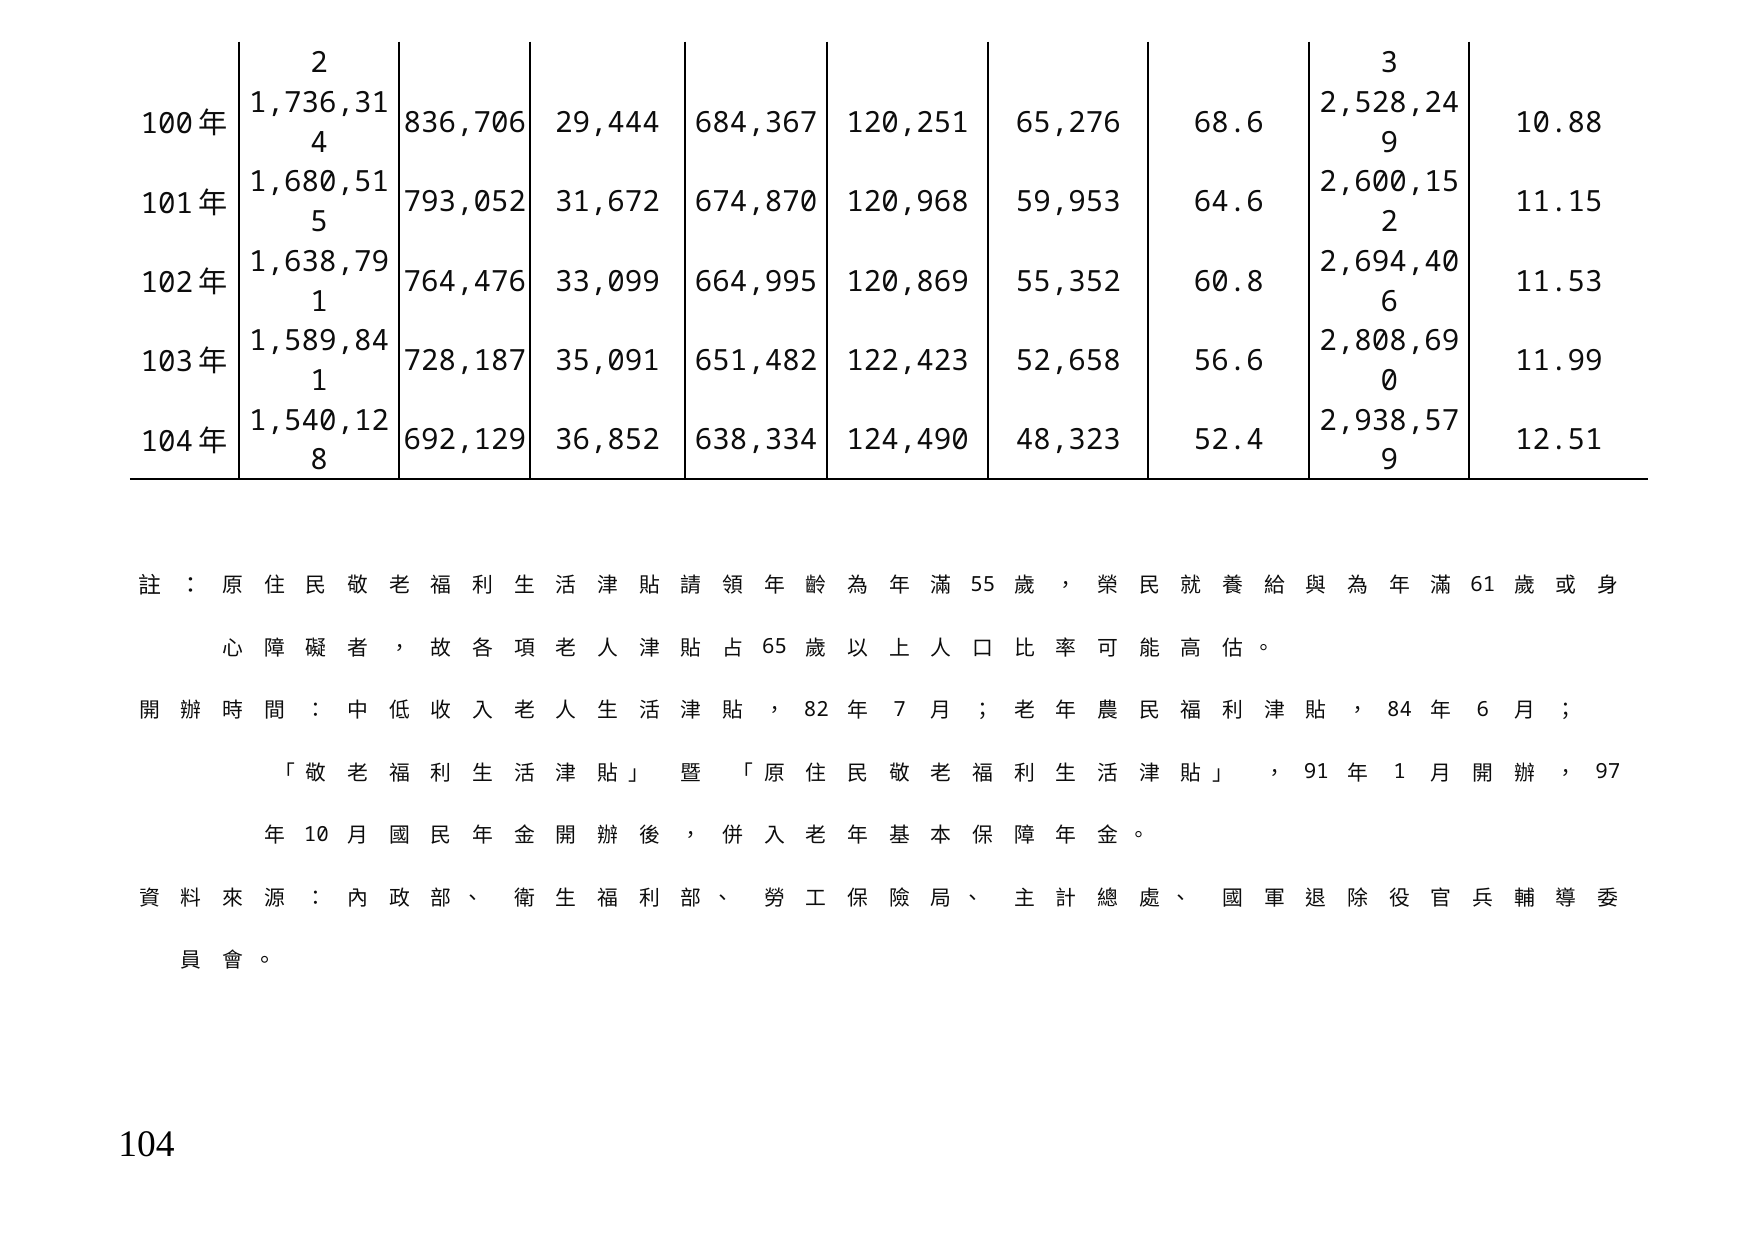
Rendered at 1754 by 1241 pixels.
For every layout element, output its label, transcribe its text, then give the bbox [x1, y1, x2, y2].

table_cell 56.6 [1149, 320, 1308, 399]
table_cell 35,091 [531, 320, 684, 399]
table_cell 10.88 [1470, 81, 1648, 161]
table_cell 12.51 [1470, 399, 1648, 478]
table_cell 60.8 [1149, 240, 1308, 319]
table_cell 2,694,406 [1310, 240, 1468, 319]
table_cell 2,600,152 [1310, 161, 1468, 240]
table_cell 684,367 [686, 81, 826, 161]
table_cell 1,736,314 [240, 81, 398, 161]
table_cell 1,540,128 [240, 399, 398, 478]
table_cell 793,052 [400, 161, 529, 240]
text 註：原住民敬老福利生活津貼請領年齡為年滿55歲，榮民就養給與為年滿61歲或身心障礙者，故各項老人津貼占65歲以上人口比率可能高估。 [128, 542, 1628, 667]
table_cell [1470, 42, 1648, 81]
table_cell [130, 42, 238, 81]
table_cell 638,334 [686, 399, 826, 478]
table_cell 836,706 [400, 81, 529, 161]
table_cell 122,423 [828, 320, 987, 399]
table_cell 120,968 [828, 161, 987, 240]
table_cell 48,323 [989, 399, 1147, 478]
table_cell 102年 [130, 240, 238, 319]
table_cell 68.6 [1149, 81, 1308, 161]
table_cell [1149, 42, 1308, 81]
table_cell 29,444 [531, 81, 684, 161]
table_cell 124,490 [828, 399, 987, 478]
table_cell 2,938,579 [1310, 399, 1468, 478]
table_cell [686, 42, 826, 81]
table_cell 1,680,515 [240, 161, 398, 240]
table_cell 65,276 [989, 81, 1147, 161]
table_cell 1,589,841 [240, 320, 398, 399]
table_cell [531, 42, 684, 81]
table_cell 3 [1310, 42, 1468, 81]
table_cell 651,482 [686, 320, 826, 399]
table_cell 52,658 [989, 320, 1147, 399]
table_cell 36,852 [531, 399, 684, 478]
table_cell 59,953 [989, 161, 1147, 240]
table_cell 11.99 [1470, 320, 1648, 399]
table_cell 11.53 [1470, 240, 1648, 319]
table_cell 52.4 [1149, 399, 1308, 478]
table_cell 692,129 [400, 399, 529, 478]
table_cell 728,187 [400, 320, 529, 399]
text 資料來源：內政部、衛生福利部、勞工保險局、主計總處、國軍退除役官兵輔導委員會。 [128, 854, 1628, 979]
table_cell 120,251 [828, 81, 987, 161]
table_cell 120,869 [828, 240, 987, 319]
table_cell 2,528,249 [1310, 81, 1468, 161]
table_cell 103年 [130, 320, 238, 399]
table_cell [400, 42, 529, 81]
table_cell 100年 [130, 81, 238, 161]
table_cell 11.15 [1470, 161, 1648, 240]
table_cell 64.6 [1149, 161, 1308, 240]
table_cell 2 [240, 42, 398, 81]
text 開辦時間：中低收入老人生活津貼，82年7月；老年農民福利津貼，84年6月；「敬老福利生活津貼」暨「原住民敬老福利生活津貼」，91年1月開辦，97年10月國民年金開辦後，併入老年基本保障年金。 [128, 667, 1628, 854]
table_cell 55,352 [989, 240, 1147, 319]
table_cell 664,995 [686, 240, 826, 319]
table_cell 1,638,791 [240, 240, 398, 319]
table_cell [828, 42, 987, 81]
table_cell 104年 [130, 399, 238, 478]
table_cell [989, 42, 1147, 81]
table_cell 31,672 [531, 161, 684, 240]
table_cell 2,808,690 [1310, 320, 1468, 399]
table_cell 764,476 [400, 240, 529, 319]
table_cell 674,870 [686, 161, 826, 240]
table_cell 33,099 [531, 240, 684, 319]
table_cell 101年 [130, 161, 238, 240]
